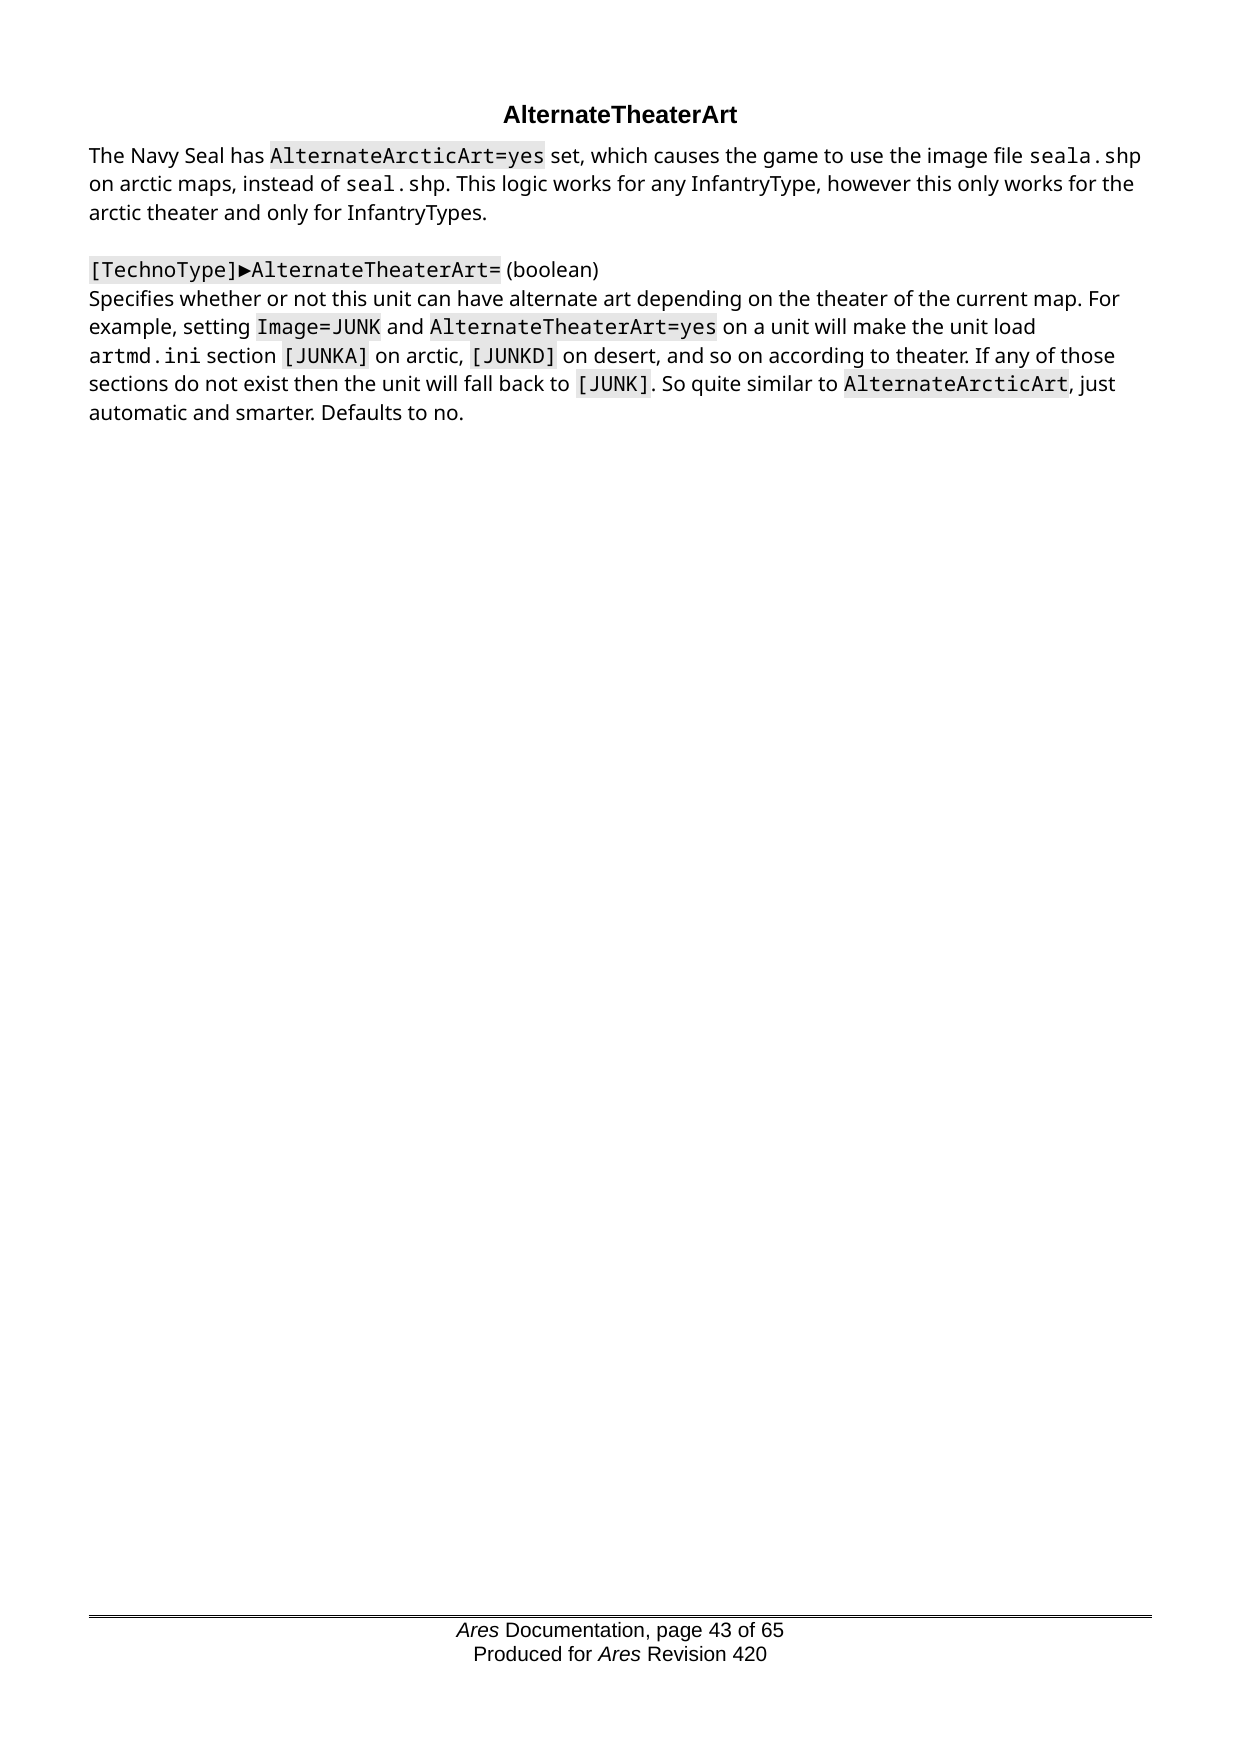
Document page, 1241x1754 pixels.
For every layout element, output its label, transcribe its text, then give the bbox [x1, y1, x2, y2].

text The Navy Seal has AlternateArcticArt=yes set, which causes the game to use the image file seala.shp on arctic maps, instead of seal.shp. This logic works for any InfantryType, however this only works for the arctic theater and only for InfantryTypes. [88, 141, 1152, 226]
text [TechnoType]►AlternateTheaterArt= (boolean) Specifies whether or not this unit can have alternate art depending on the theater of the current map. For example, setting Image=JUNK and AlternateTheaterArt=yes on a unit will make the unit load artmd.ini section [JUNKA] on arctic, [JUNKD] on desert, and so on according to theater. If any of those sections do not exist then the unit will fall back to [JUNK]. So quite similar to AlternateArcticArt, just automatic and smarter. Defaults to no. [88, 256, 1152, 426]
subtitle AlternateTheaterArt [88, 100, 1152, 129]
